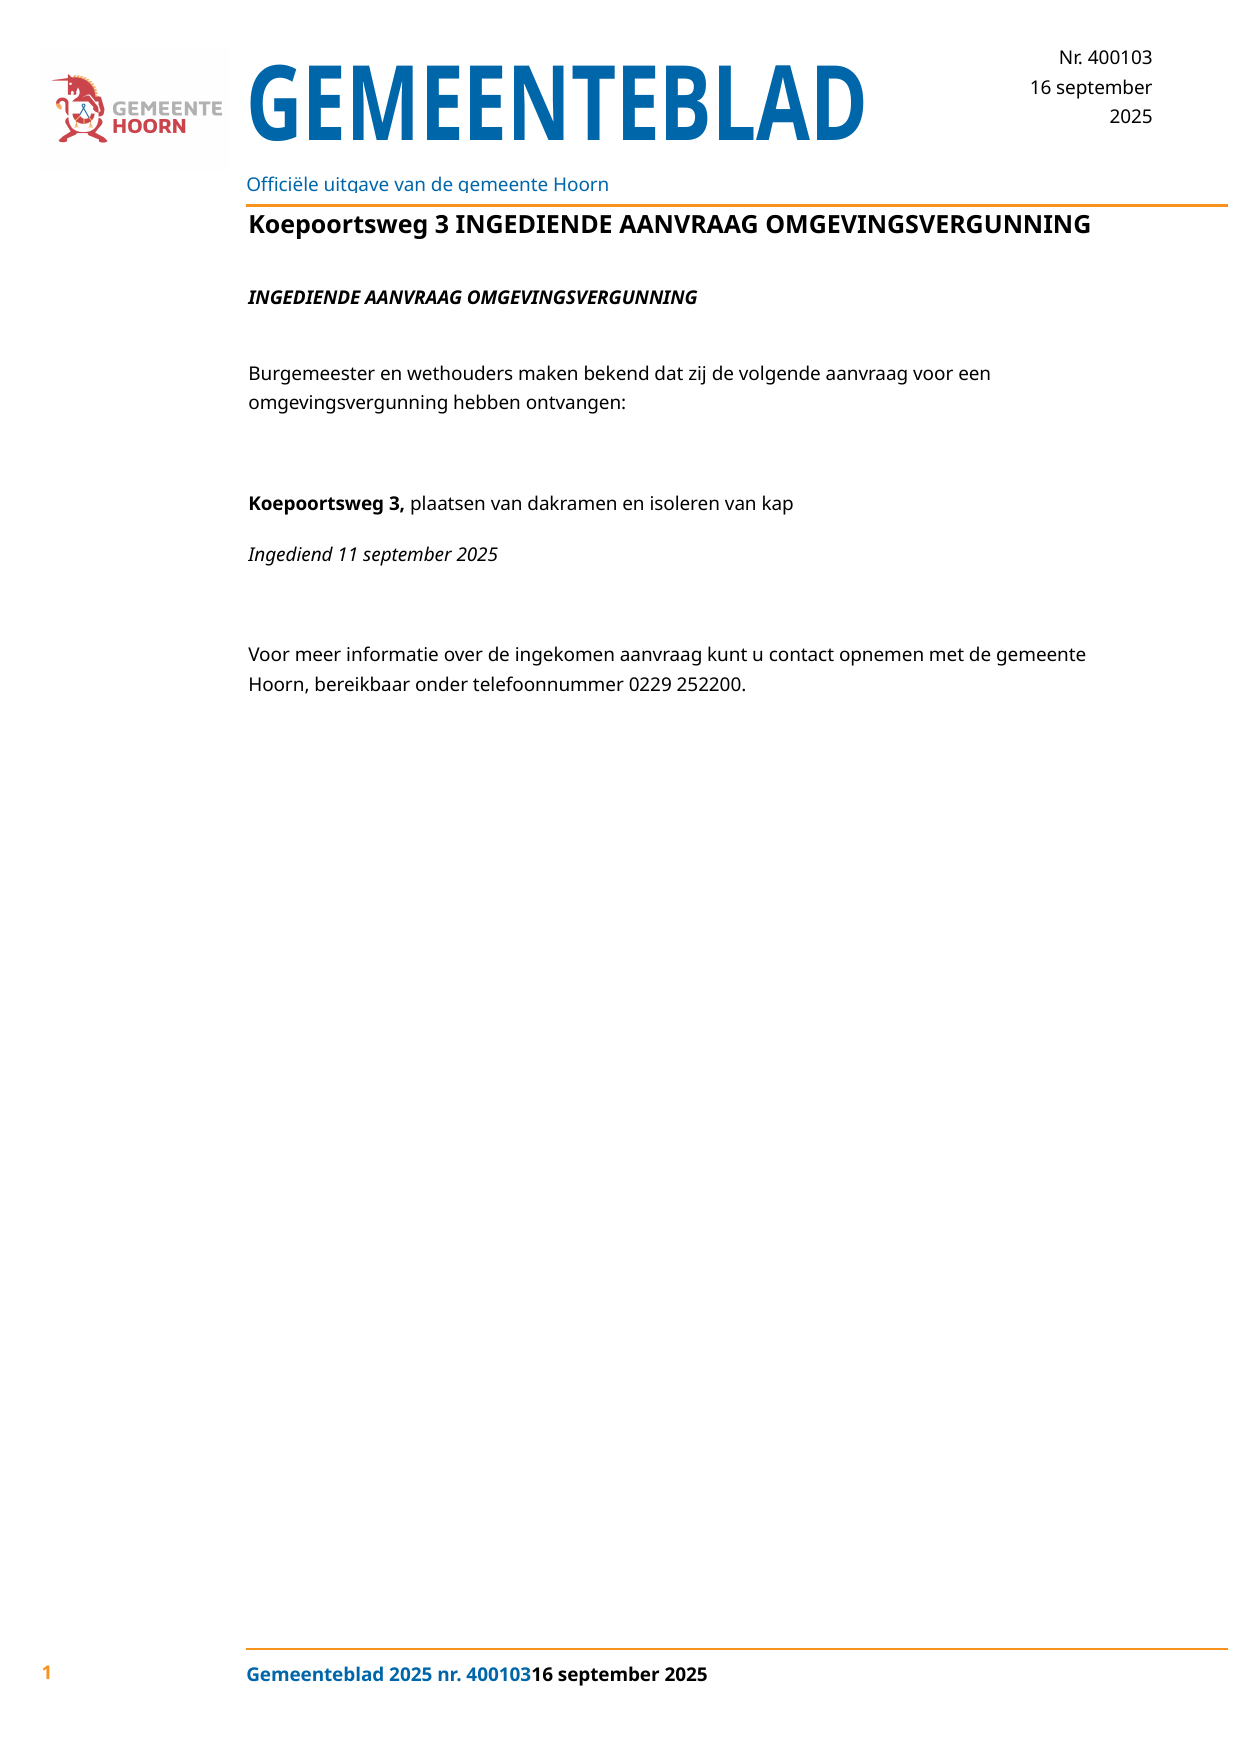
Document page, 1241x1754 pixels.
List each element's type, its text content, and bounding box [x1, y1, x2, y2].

text INGEDIENDE AANVRAAG OMGEVINGSVERGUNNING [248, 284, 1152, 309]
text Koepoortsweg 3 INGEDIENDE AANVRAAG OMGEVINGSVERGUNNING [248, 207, 1152, 241]
text Ingediend 11 september 2025 [248, 541, 1152, 567]
text Burgemeester en wethouders maken bekend dat zij de volgende aanvraag voor een omgevingsvergunning hebben ontvangen: [248, 360, 1152, 415]
text Koepoortsweg 3, plaatsen van dakramen en isoleren van kap [248, 490, 1152, 516]
picture [41, 47, 231, 172]
text Voor meer informatie over de ingekomen aanvraag kunt u contact opnemen met de gemeente Hoorn, bereikbaar onder telefoonnummer 0229 252200. [248, 642, 1152, 697]
